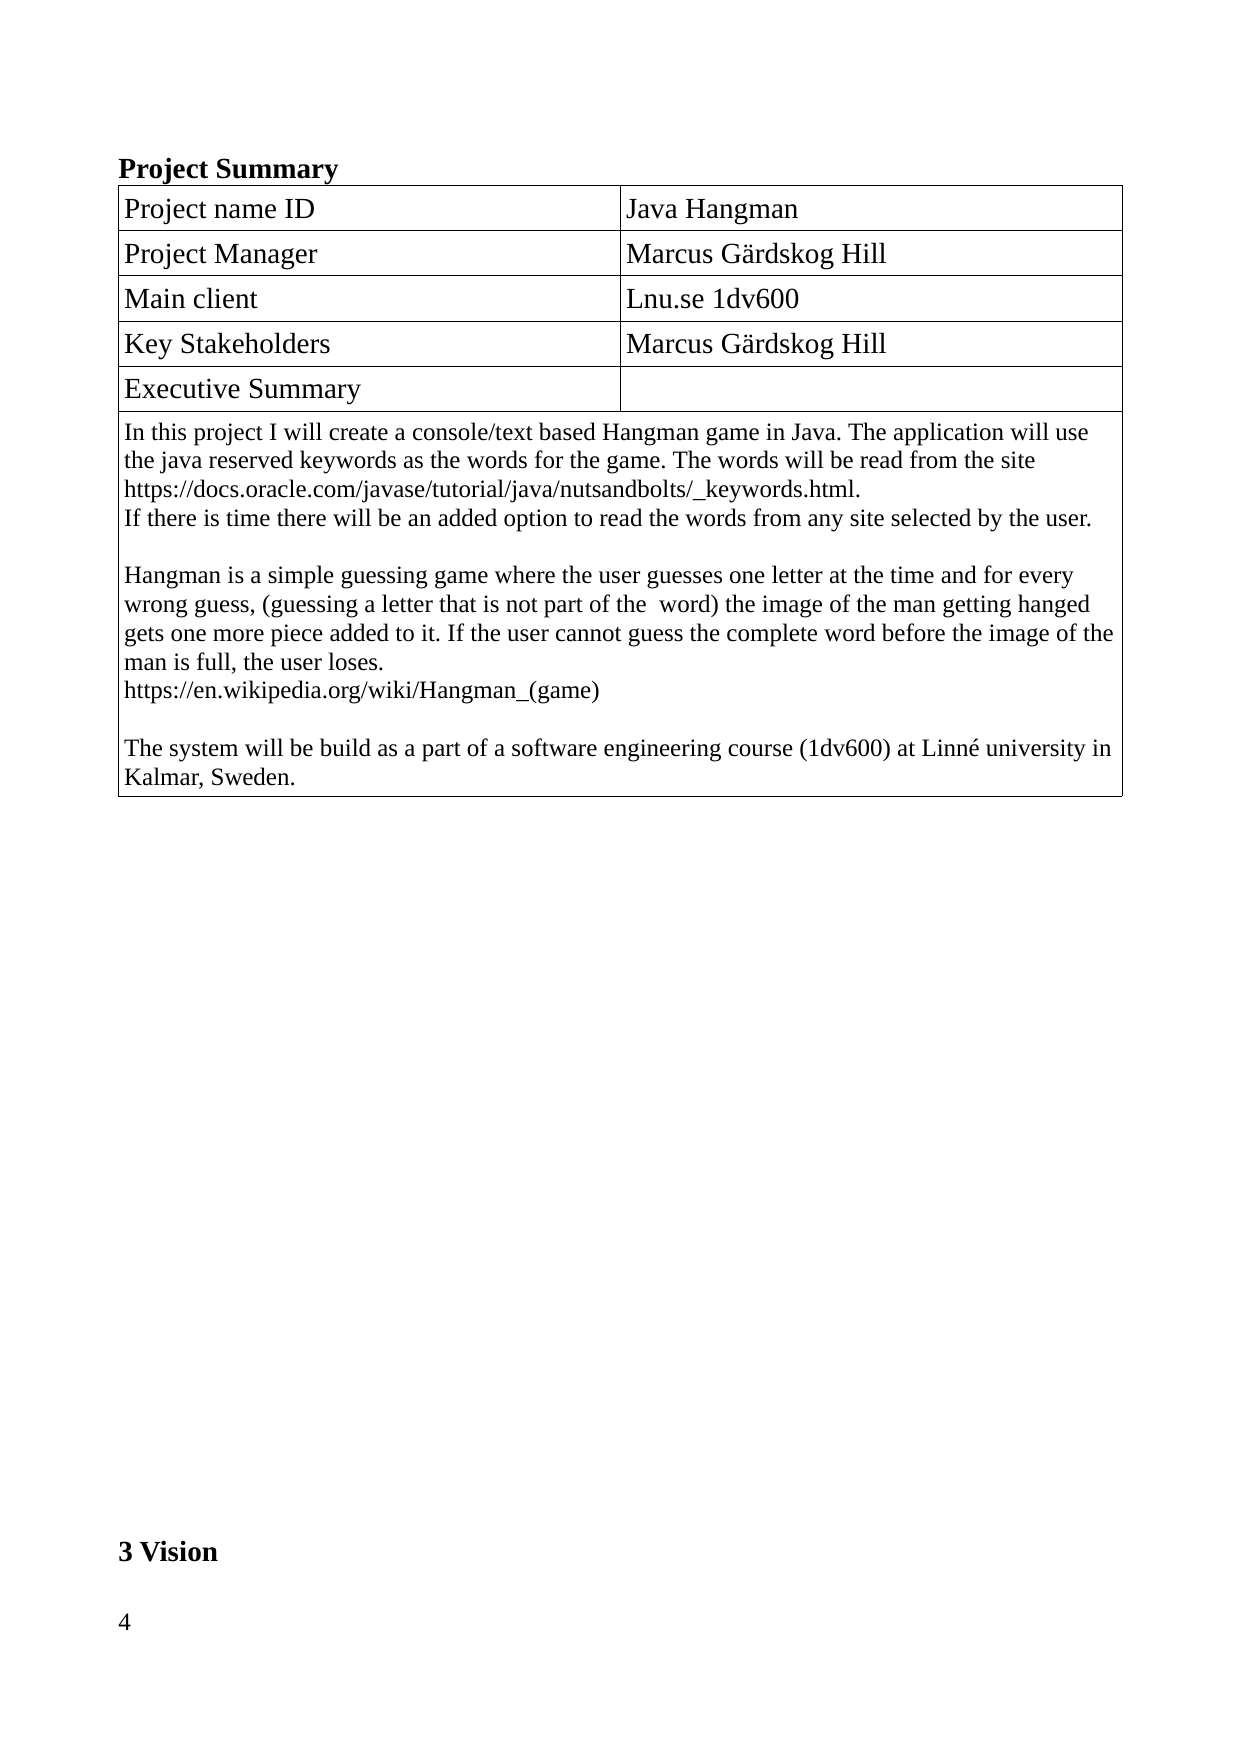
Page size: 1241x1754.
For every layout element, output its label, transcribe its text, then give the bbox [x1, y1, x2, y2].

table_header Marcus Gärdskog Hill [621, 322, 1122, 366]
table_header Key Stakeholders [119, 322, 620, 366]
text Project Summary [118, 152, 1122, 185]
text 3 Vision [118, 1534, 1122, 1568]
table_cell [621, 367, 1122, 411]
table_cell Lnu.se 1dv600 [621, 276, 1122, 321]
table_header In this project I will create a console/text based Hangman game in Java. The application will use the java reserved keywords as the words for the game. The words will be read from the site https://docs.oracle.com/javase/tutorial/java/nutsandbolts/_keywords.html. If there is time there will be an added option to read the words from any site selected by the user. Hangman is a simple guessing game where the user guesses one letter at the time and for every wrong guess, (guessing a letter that is not part of the word) the image of the man getting hanged gets one more piece added to it. If the user cannot guess the complete word before the image of the man is full, the user loses. https://en.wikipedia.org/wiki/Hangman_(game) The system will be build as a part of a software engineering course (1dv600) at Linné university in Kalmar, Sweden. [119, 412, 1122, 796]
table_header Java Hangman [621, 186, 1122, 230]
table_cell Main client [119, 276, 620, 321]
table_cell Project Manager [119, 231, 620, 275]
table_header Project name ID [119, 186, 620, 230]
table_cell Executive Summary [119, 367, 620, 411]
table_cell Marcus Gärdskog Hill [621, 231, 1122, 275]
